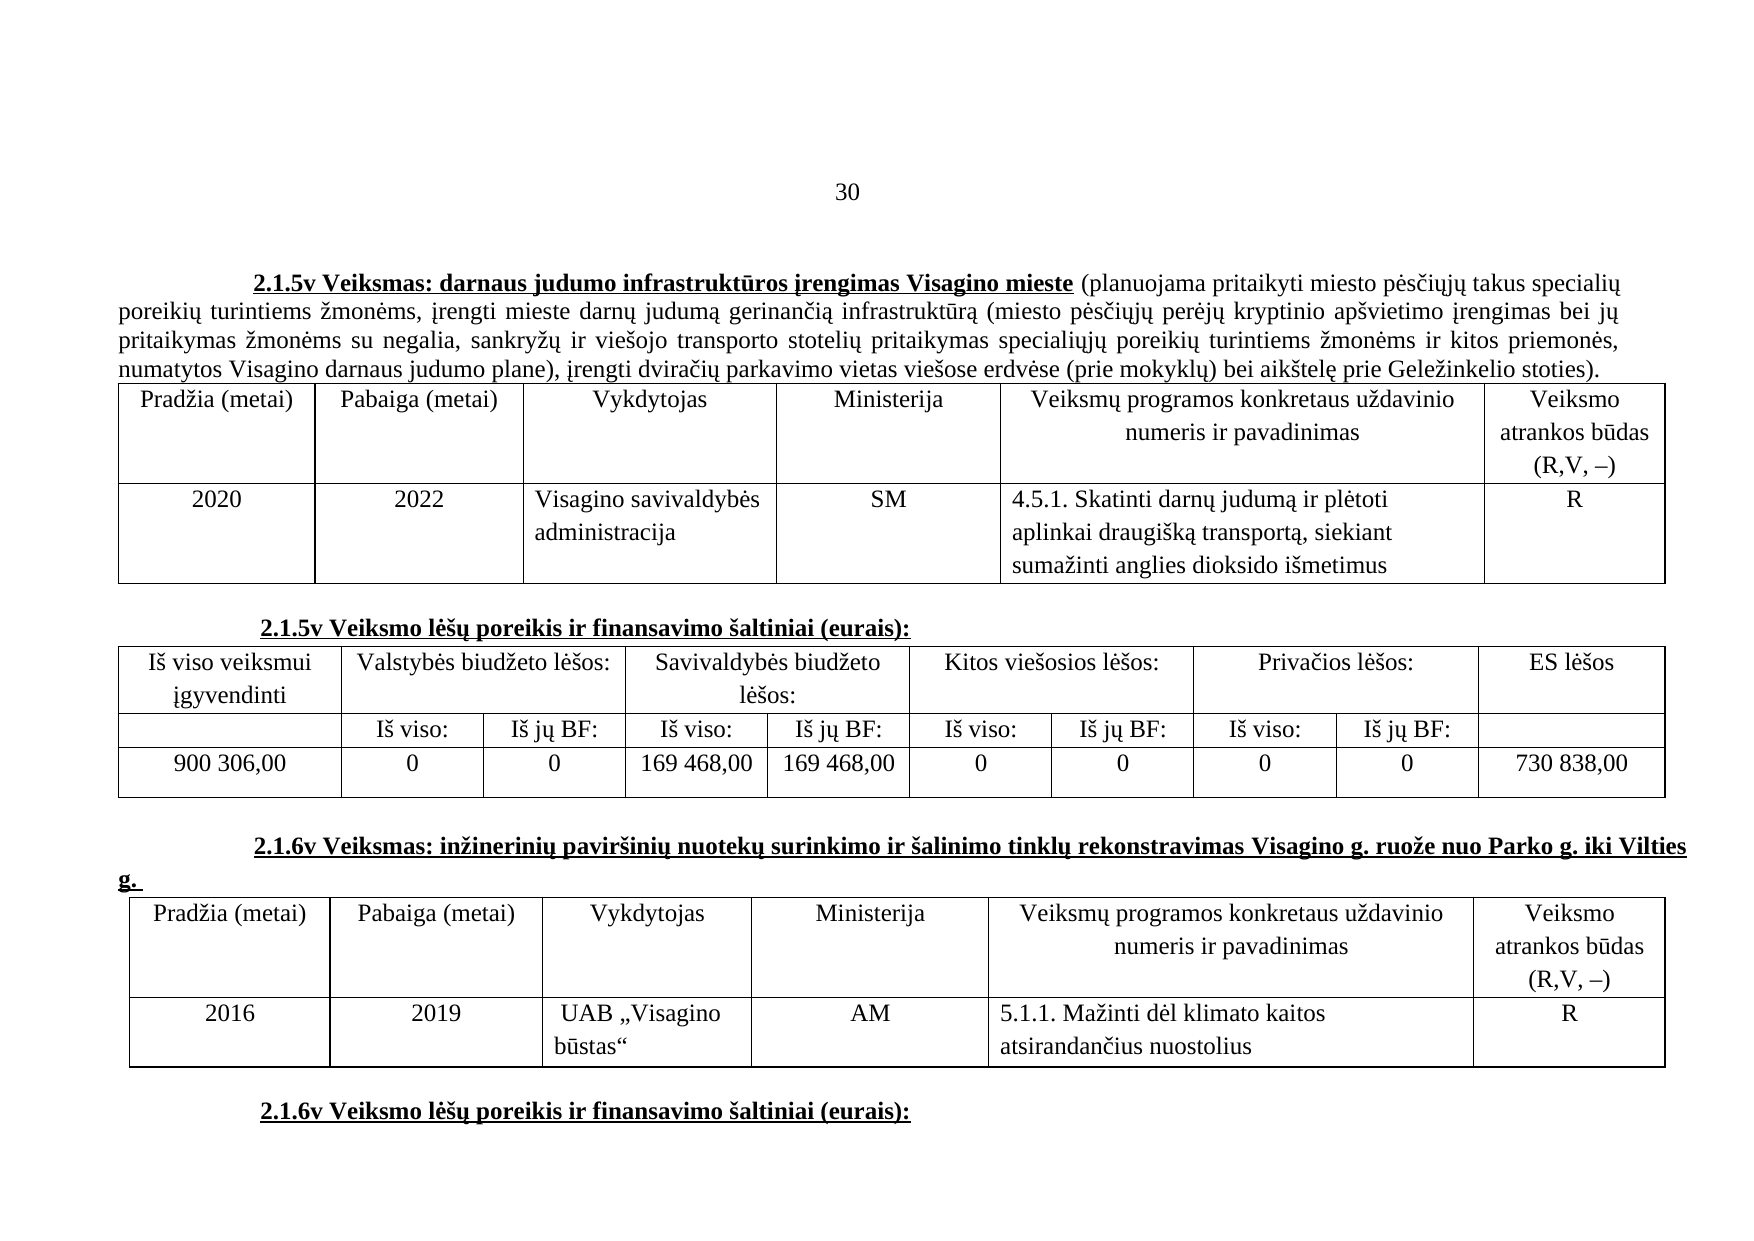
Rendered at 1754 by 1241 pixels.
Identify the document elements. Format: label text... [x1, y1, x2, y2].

table_cell UAB „Visagino būstas“ [543, 998, 751, 1066]
table_header Valstybės biudžeto lėšos: [342, 647, 625, 713]
text 2.1.6v Veiksmo lėšų poreikis ir finansavimo šaltiniai (eurais): [118, 1096, 1577, 1125]
table_cell AM [752, 998, 988, 1066]
table_header Veiksmo atrankos būdas (R,V, –) [1474, 898, 1664, 997]
table_cell 730 838,00 [1479, 748, 1664, 797]
table_cell R [1474, 998, 1664, 1066]
table_header ES lėšos [1479, 647, 1664, 713]
table_cell Iš jų BF: [1337, 714, 1478, 747]
table_cell Visagino savivaldybės administracija [524, 484, 776, 583]
table_header Iš viso veiksmui įgyvendinti [119, 647, 341, 713]
table_cell 900 306,00 [119, 748, 341, 797]
table_header Pabaiga (metai) [316, 384, 523, 483]
table_header Vykdytojas [543, 898, 751, 997]
table_cell SM [777, 484, 1000, 583]
table_cell Iš jų BF: [1052, 714, 1193, 747]
text 2.1.5v Veiksmas: darnaus judumo infrastruktūros įrengimas Visagino mieste (planuojama pritaikyti miesto pėsčiųjų takus specialių poreikių turintiems žmonėms, įrengti mieste darnų judumą gerinančią infrastruktūrą (miesto pėsčiųjų perėjų kryptinio apšvietimo įrengimas bei jų pritaikymas žmonėms su negalia, sankryžų ir viešojo transporto stotelių pritaikymas specialiųjų poreikių turintiems žmonėms ir kitos priemonės, numatytos Visagino darnaus judumo plane), įrengti dviračių parkavimo vietas viešose erdvėse (prie mokyklų) bei aikštelę prie Geležinkelio stoties). [118, 268, 1621, 383]
table_header Pradžia (metai) [130, 898, 329, 997]
table_cell 5.1.1. Mažinti dėl klimato kaitos atsirandančius nuostolius [989, 998, 1473, 1066]
table_cell 2022 [316, 484, 523, 583]
text 2.1.6v Veiksmas: inžinerinių paviršinių nuotekų surinkimo ir šalinimo tinklų rekonstravimas Visagino g. ruože nuo Parko g. iki Vilties g. [118, 831, 1688, 893]
table_cell 2016 [130, 998, 329, 1066]
table_cell 0 [484, 748, 625, 797]
table_cell 0 [1052, 748, 1193, 797]
table_cell Iš jų BF: [768, 714, 909, 747]
table_header Veiksmų programos konkretaus uždavinio numeris ir pavadinimas [1001, 384, 1484, 483]
table_cell Iš viso: [1194, 714, 1336, 747]
table_cell Iš viso: [626, 714, 767, 747]
table_header Ministerija [752, 898, 988, 997]
table_cell 0 [1337, 748, 1478, 797]
table_cell 169 468,00 [626, 748, 767, 797]
table_cell Iš jų BF: [484, 714, 625, 747]
table_cell 0 [1194, 748, 1336, 797]
table_header Vykdytojas [524, 384, 776, 483]
table_cell Iš viso: [910, 714, 1051, 747]
table_header Kitos viešosios lėšos: [910, 647, 1193, 713]
table_header Pradžia (metai) [119, 384, 314, 483]
table_header Veiksmų programos konkretaus uždavinio numeris ir pavadinimas [989, 898, 1473, 997]
table_cell 2020 [119, 484, 314, 583]
table_header Savivaldybės biudžeto lėšos: [626, 647, 909, 713]
table_header Pabaiga (metai) [331, 898, 542, 997]
table_cell R [1485, 484, 1664, 583]
table_cell Iš viso: [342, 714, 483, 747]
table_cell 169 468,00 [768, 748, 909, 797]
table_header Ministerija [777, 384, 1000, 483]
table_header Privačios lėšos: [1194, 647, 1478, 713]
table_header Veiksmo atrankos būdas (R,V, –) [1485, 384, 1664, 483]
table_cell 2019 [331, 998, 542, 1066]
table_cell 0 [910, 748, 1051, 797]
table_cell [1479, 714, 1664, 747]
table_cell 0 [342, 748, 483, 797]
table_cell 4.5.1. Skatinti darnų judumą ir plėtoti aplinkai draugišką transportą, siekiant sumažinti anglies dioksido išmetimus [1001, 484, 1484, 583]
text 2.1.5v Veiksmo lėšų poreikis ir finansavimo šaltiniai (eurais): [118, 613, 1577, 641]
table_cell [119, 714, 341, 747]
